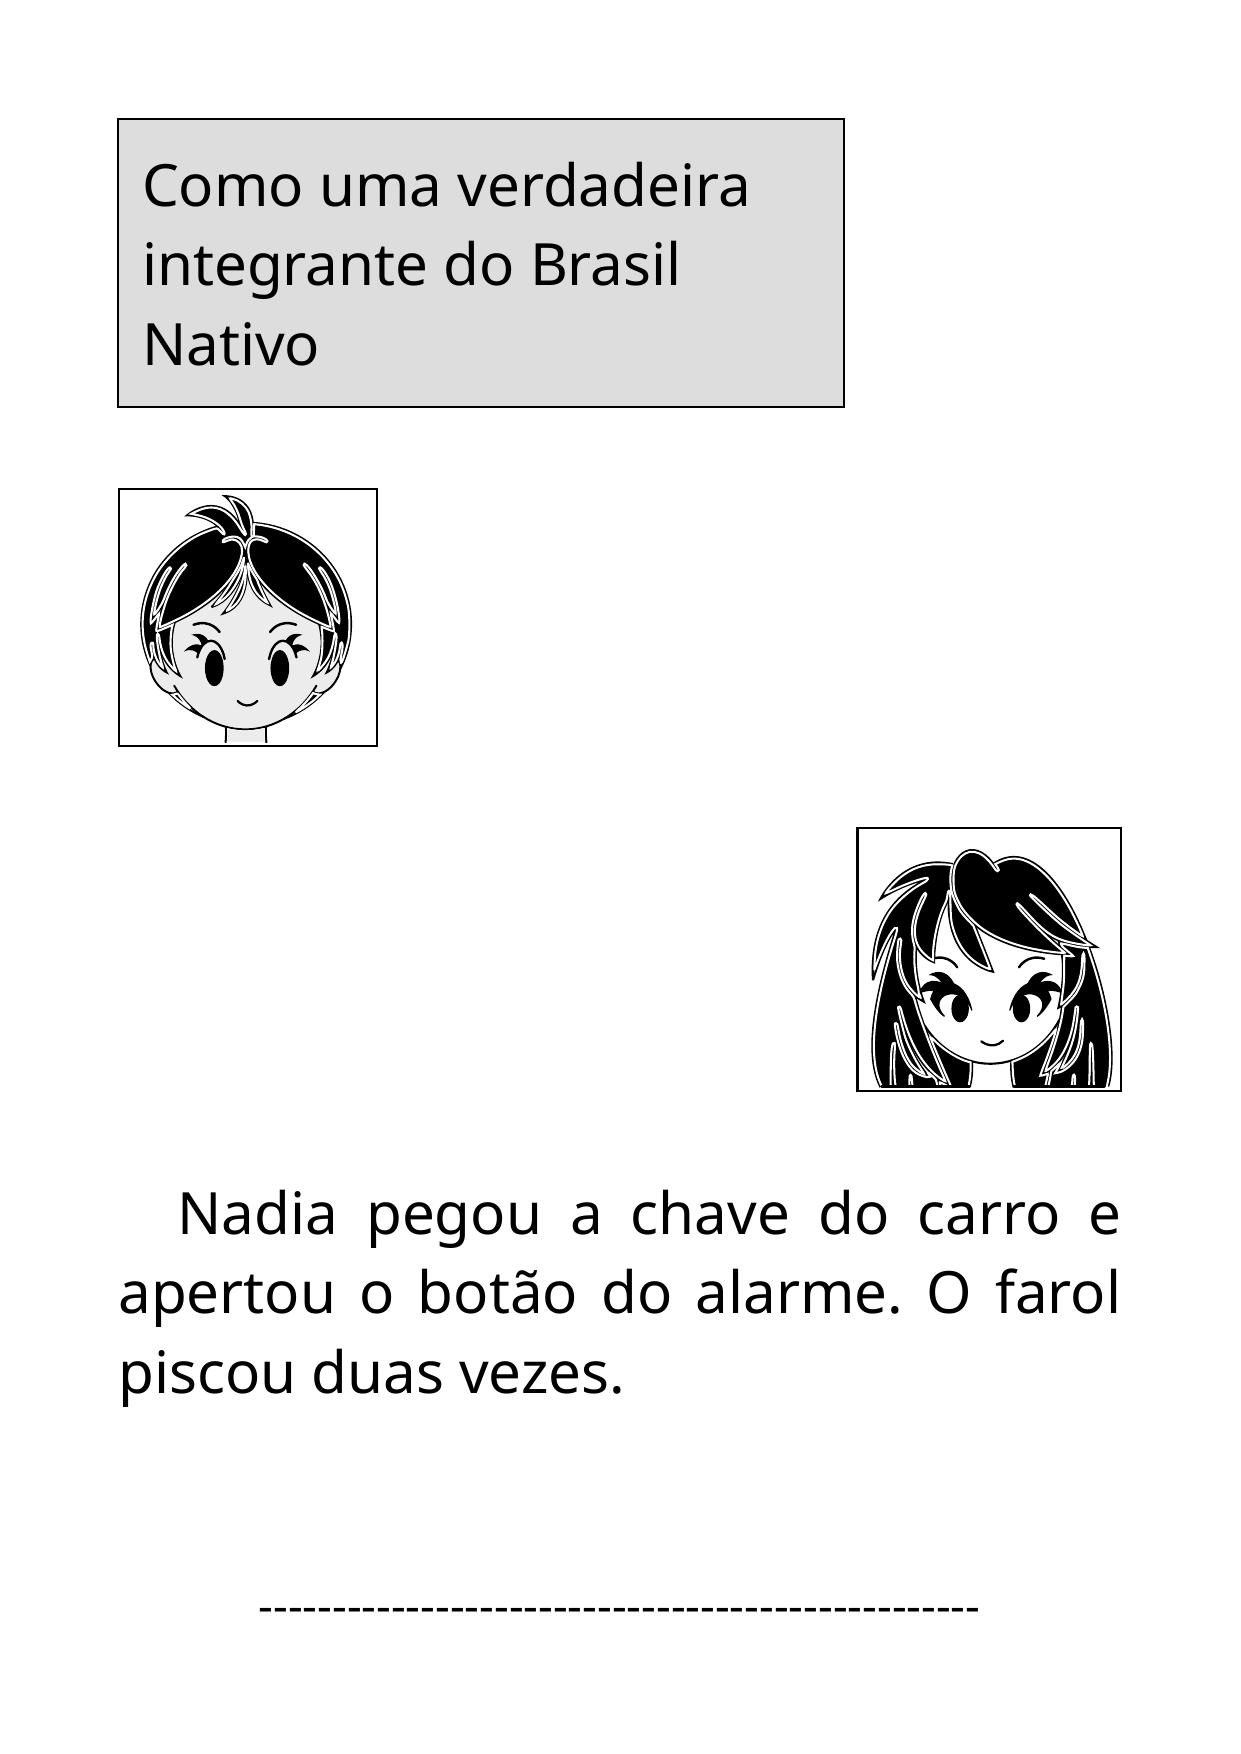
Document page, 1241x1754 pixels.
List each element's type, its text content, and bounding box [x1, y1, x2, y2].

text Nadia pegou a chave do carro e apertou o botão do alarme. O farol piscou duas vezes. [118, 1172, 1122, 1410]
table_header Como uma verdadeira integrante do Brasil Nativo [119, 120, 843, 406]
